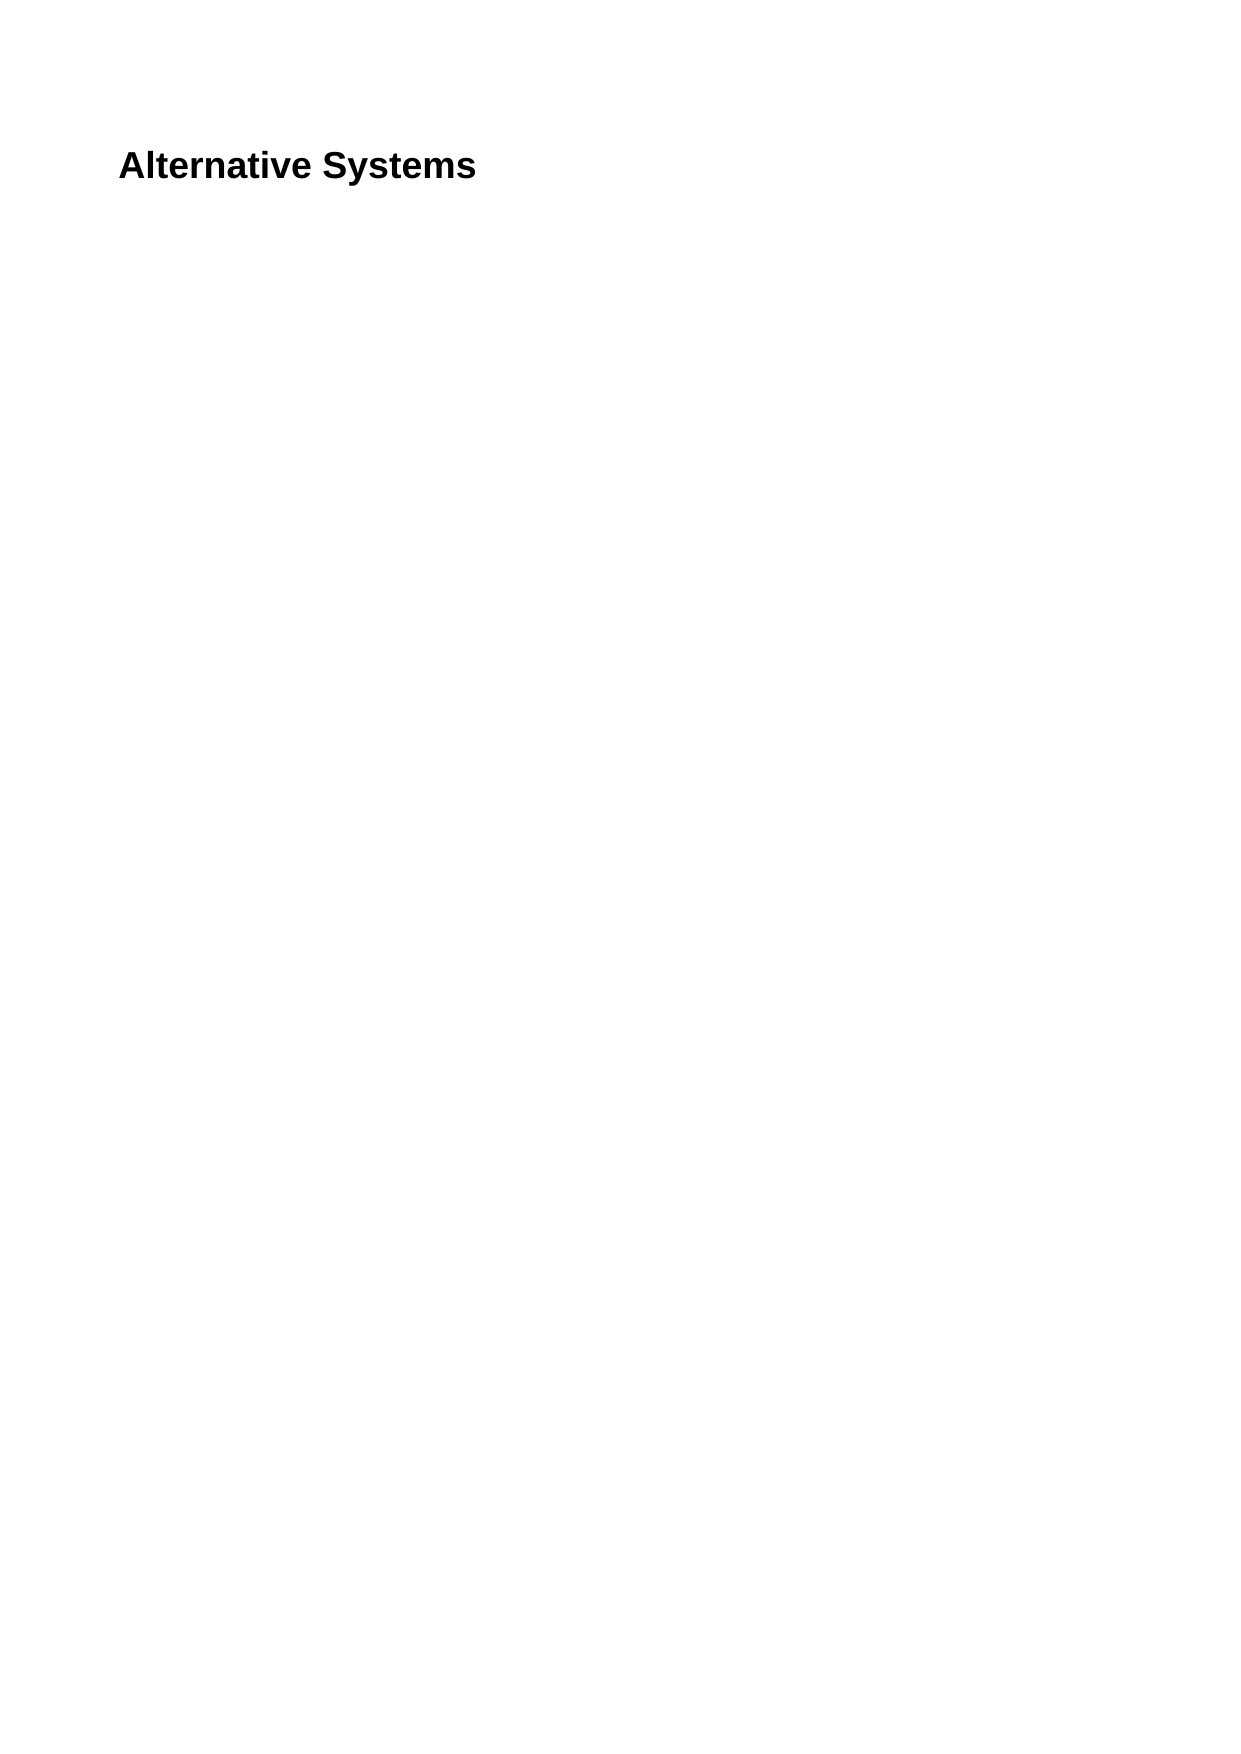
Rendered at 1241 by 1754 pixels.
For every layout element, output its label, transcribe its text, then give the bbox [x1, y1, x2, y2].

subtitle Alternative Systems [118, 143, 1122, 186]
